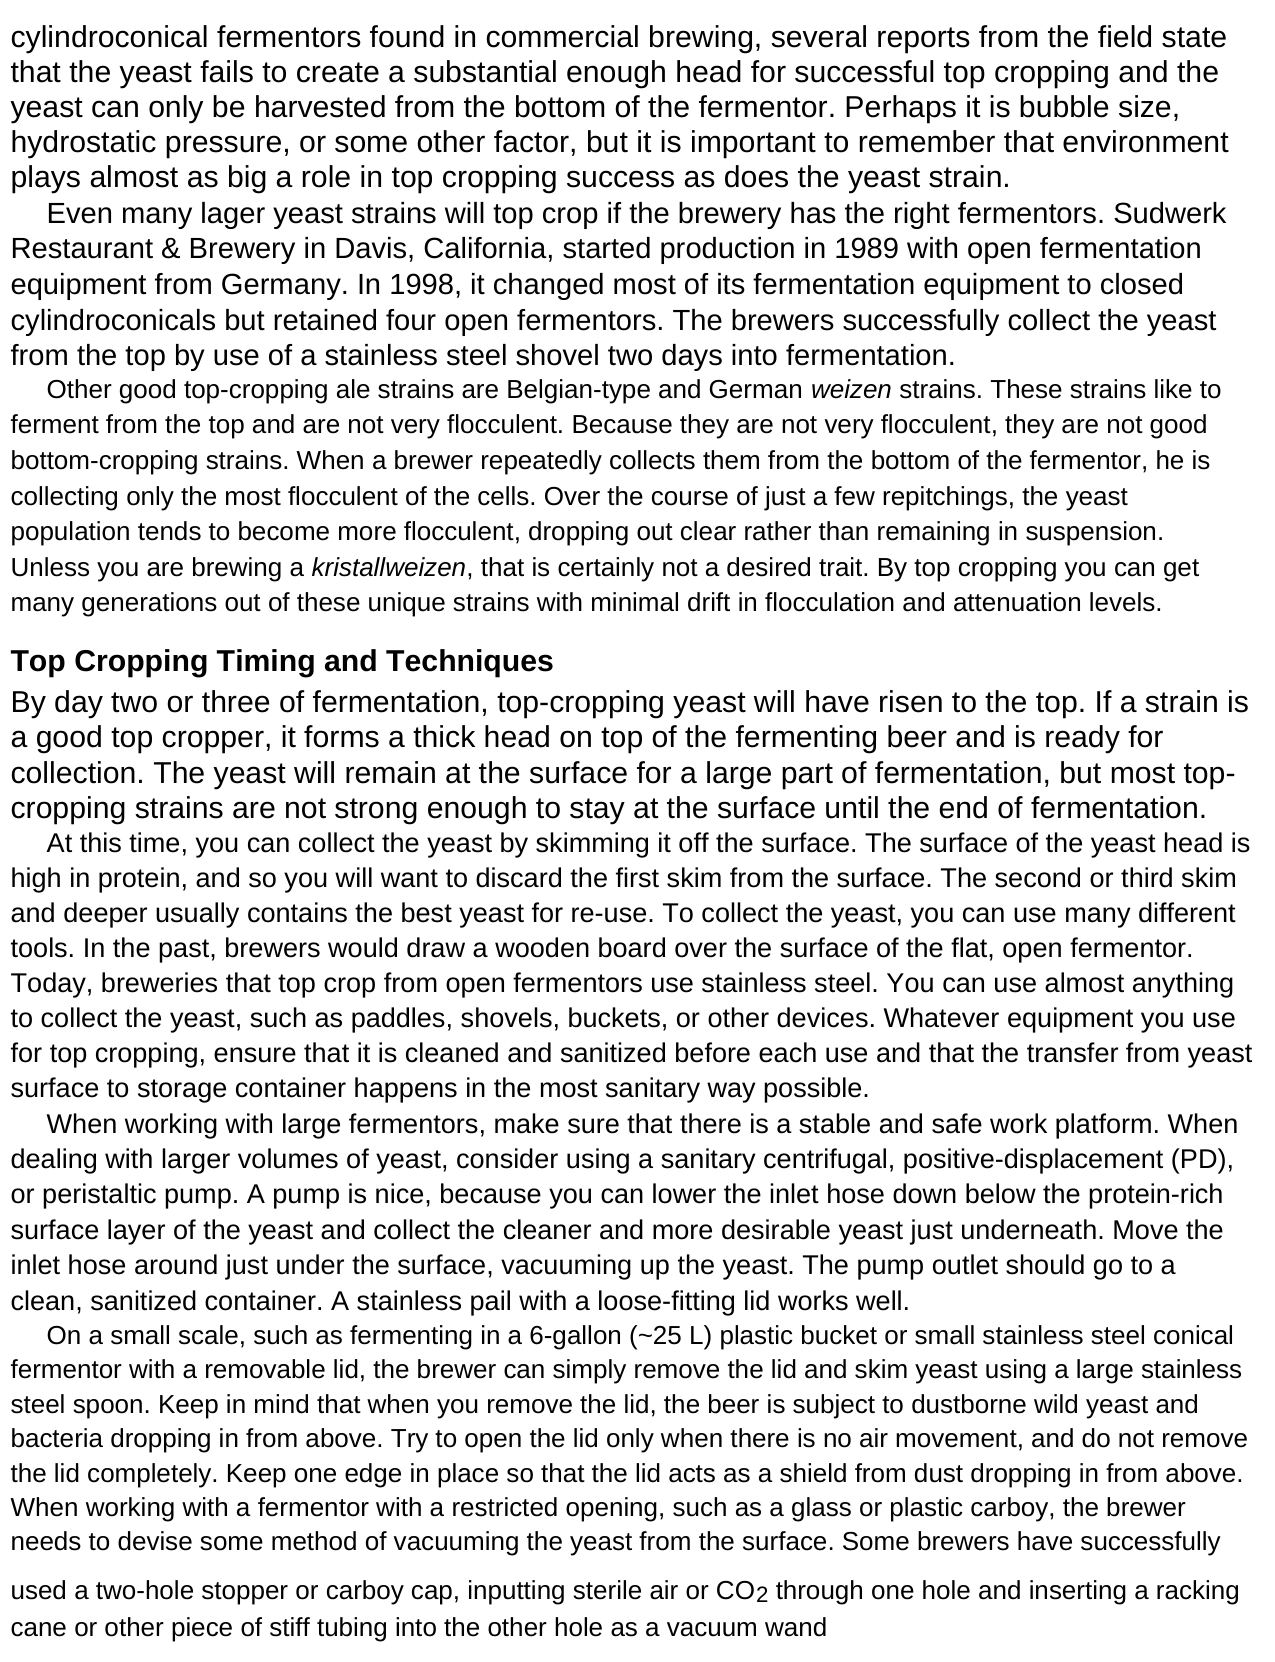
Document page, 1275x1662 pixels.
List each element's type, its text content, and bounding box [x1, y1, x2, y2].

text Other good top-cropping ale strains are Belgian-type and German weizen strains. These strains like to ferment from the top and are not very flocculent. Because they are not very flocculent, they are not good bottom-cropping strains. When a brewer repeatedly collects them from the bottom of the fermentor, he is collecting only the most flocculent of the cells. Over the course of just a few repitchings, the yeast population tends to become more flocculent, dropping out clear rather than remaining in suspension. Unless you are brewing a kristallweizen, that is certainly not a desired trait. By top cropping you can get many generations out of these unique strains with minimal drift in flocculation and attenuation levels. [10, 374, 1252, 617]
text Even many lager yeast strains will top crop if the brewery has the right fermentors. Sudwerk Restaurant & Brewery in Davis, California, started production in 1989 with open fermentation equipment from Germany. In 1998, it changed most of its fermentation equipment to closed cylindroconicals but retained four open fermentors. The brewers successfully collect the yeast from the top by use of a stainless steel shovel two days into fermentation. [10, 196, 1256, 372]
text cylindroconical fermentors found in commercial brewing, several reports from the field state that the yeast fails to create a substantial enough head for successful top cropping and the yeast can only be harvested from the bottom of the fermentor. Perhaps it is bubble size, hydrostatic pressure, or some other factor, but it is important to remember that environment plays almost as big a role in top cropping success as does the yeast strain. [10, 19, 1256, 194]
text On a small scale, such as fermenting in a 6-gallon (~25 L) plastic bucket or small stainless steel conical fermentor with a removable lid, the brewer can simply remove the lid and skim yeast using a large stainless steel spoon. Keep in mind that when you remove the lid, the beer is subject to dustborne wild yeast and bacteria dropping in from above. Try to open the lid only when there is no air movement, and do not remove the lid completely. Keep one edge in place so that the lid acts as a shield from dust dropping in from above. When working with a fermentor with a restricted opening, such as a glass or plastic carboy, the brewer needs to devise some method of vacuuming the yeast from the surface. Some brewers have successfully used a two-hole stopper or carboy cap, inputting sterile air or CO2 through one hole and inserting a racking cane or other piece of stiff tubing into the other hole as a vacuum wand [10, 1320, 1260, 1642]
text When working with large fermentors, make sure that there is a stable and safe work platform. When dealing with larger volumes of yeast, consider using a sanitary centrifugal, positive-displacement (PD), or peristaltic pump. A pump is nice, because you can lower the inlet hose down below the protein-rich surface layer of the yeast and collect the cleaner and more desirable yeast just underneath. Move the inlet hose around just under the surface, vacuuming up the yeast. The pump outlet should go to a clean, sanitized container. A stainless pail with a loose-fitting lid works well. [10, 1108, 1254, 1316]
text Top Cropping Timing and Techniques [10, 643, 1260, 677]
text At this time, you can collect the yeast by skimming it off the surface. The surface of the yeast head is high in protein, and so you will want to discard the first skim from the surface. The second or third skim and deeper usually contains the best yeast for re-use. To collect the yeast, you can use many different tools. In the past, brewers would draw a wooden board over the surface of the flat, open fermentor. Today, breweries that top crop from open fermentors use stainless steel. You can use almost anything to collect the yeast, such as paddles, shovels, buckets, or other devices. Whatever equipment you use for top cropping, ensure that it is cleaned and sanitized before each use and that the transfer from yeast surface to storage container happens in the most sanitary way possible. [10, 827, 1258, 1103]
text By day two or three of fermentation, top-cropping yeast will have risen to the top. If a strain is a good top cropper, it forms a thick head on top of the fermenting beer and is ready for collection. The yeast will remain at the surface for a large part of fermentation, but most top-cropping strains are not strong enough to stay at the surface until the end of fermentation. [10, 684, 1256, 825]
